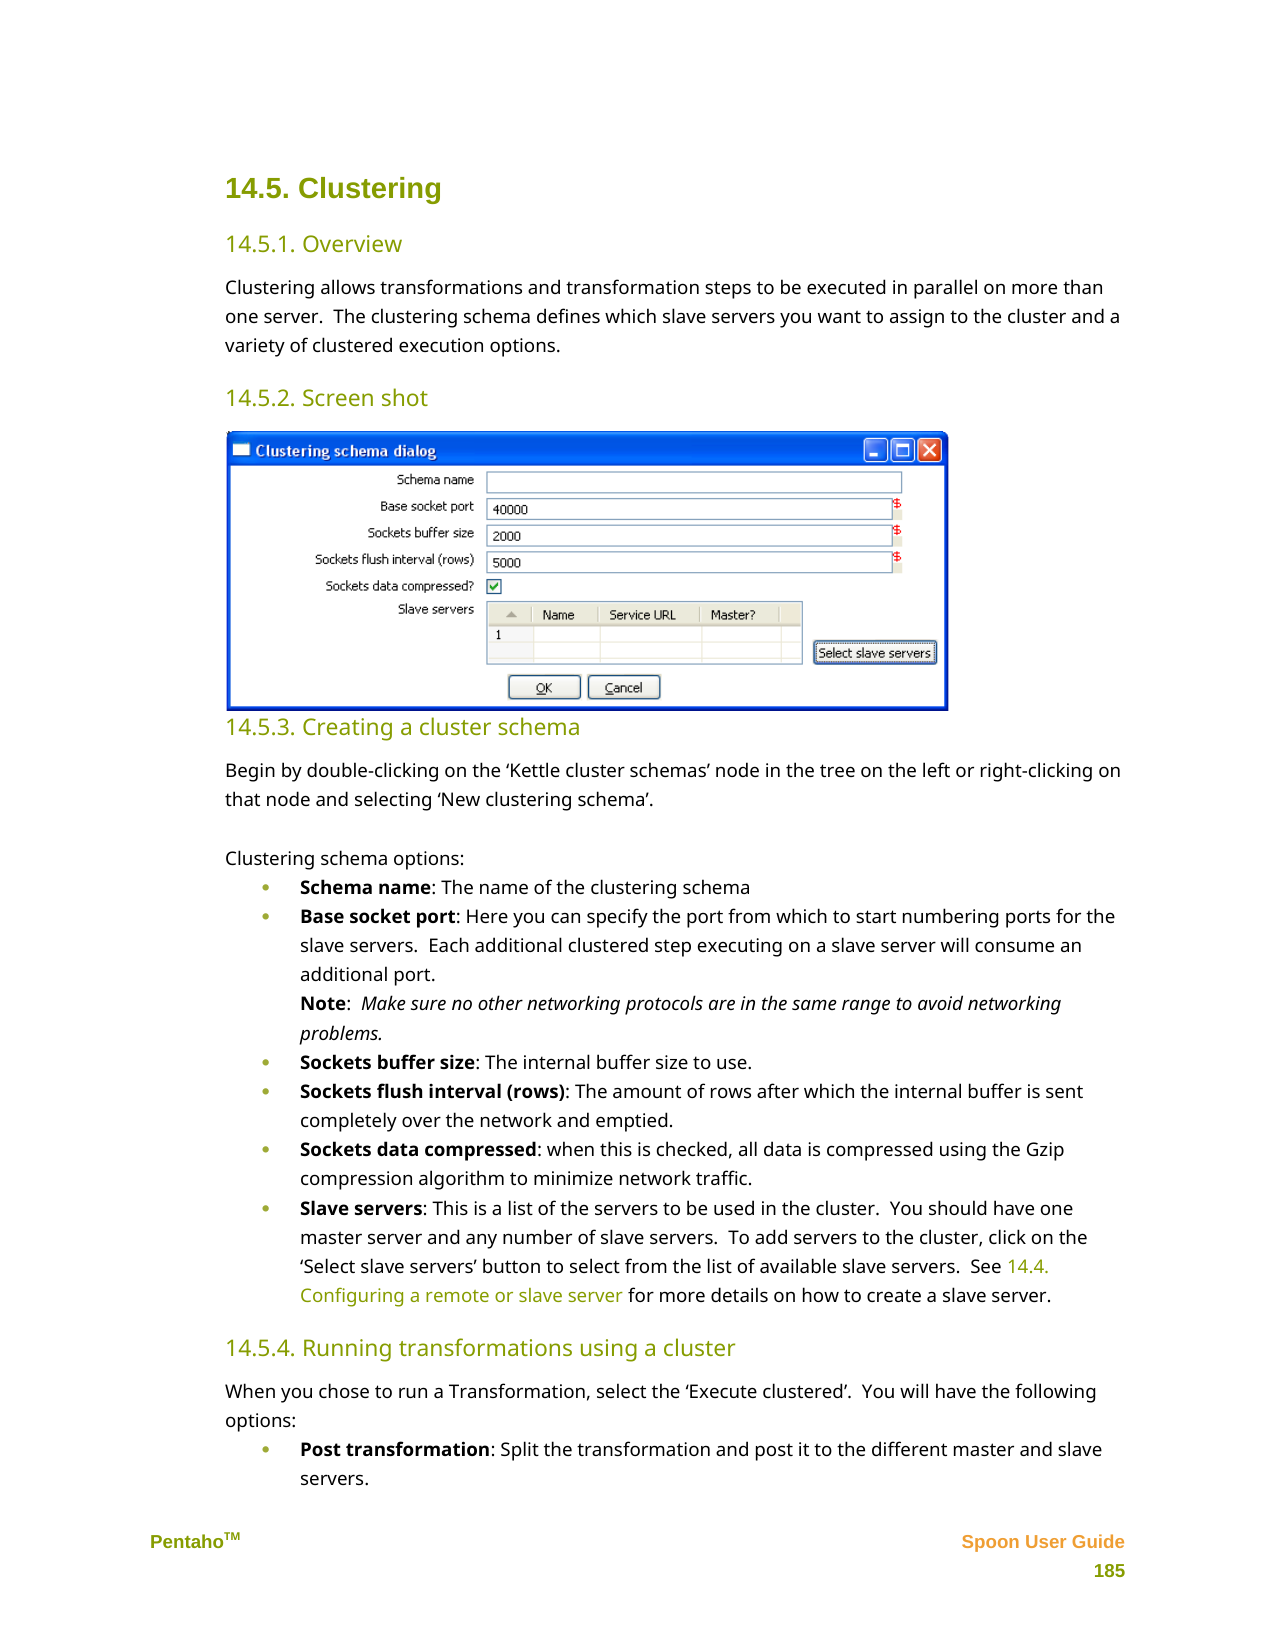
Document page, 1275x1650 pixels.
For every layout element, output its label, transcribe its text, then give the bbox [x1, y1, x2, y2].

text When you chose to run a Transformation, select the ‘Execute clustered’. You will have the following options: [225, 1375, 1125, 1433]
subtitle 14.5.2. Screen shot [225, 383, 1125, 412]
list Post transformation: Split the transformation and post it to the different master and slave servers. [262, 1433, 1125, 1492]
text Begin by double-clicking on the ‘Kettle cluster schemas’ node in the tree on the left or right-clicking on that node and selecting ‘New clustering schema’. [225, 754, 1125, 812]
list Slave servers: This is a list of the servers to be used in the cluster. You should have one master server and any number of slave servers. To add servers to the cluster, click on the ‘Select slave servers’ button to select from the list of available slave servers. See 14.4. Configuring a remote or slave server for more details on how to create a slave server. [262, 1192, 1125, 1308]
list Base socket port: Here you can specify the port from which to start numbering ports for the slave servers. Each additional clustered step executing on a slave server will consume an additional port. [262, 900, 1125, 987]
text Clustering allows transformations and transformation steps to be executed in parallel on more than one server. The clustering schema defines which slave servers you want to assign to the cluster and a variety of clustered execution options. [225, 271, 1125, 358]
list Sockets data compressed: when this is checked, all data is compressed using the Gzip compression algorithm to minimize network traffic. [262, 1133, 1125, 1192]
subtitle 14.5.3. Creating a cluster schema [225, 711, 1125, 742]
text Clustering schema options: [225, 842, 1125, 871]
picture [226, 431, 949, 711]
text Note: Make sure no other networking protocols are in the same range to avoid networking problems. [300, 987, 1125, 1046]
list Sockets flush interval (rows): The amount of rows after which the internal buffer is sent completely over the network and emptied. [262, 1075, 1125, 1133]
subtitle 14.5.4. Running transformations using a cluster [225, 1333, 1125, 1362]
subtitle 14.5. Clustering [225, 175, 1125, 204]
list Schema name: The name of the clustering schema [262, 871, 1125, 900]
subtitle 14.5.1. Overview [225, 229, 1125, 258]
list Sockets buffer size: The internal buffer size to use. [262, 1046, 1125, 1075]
